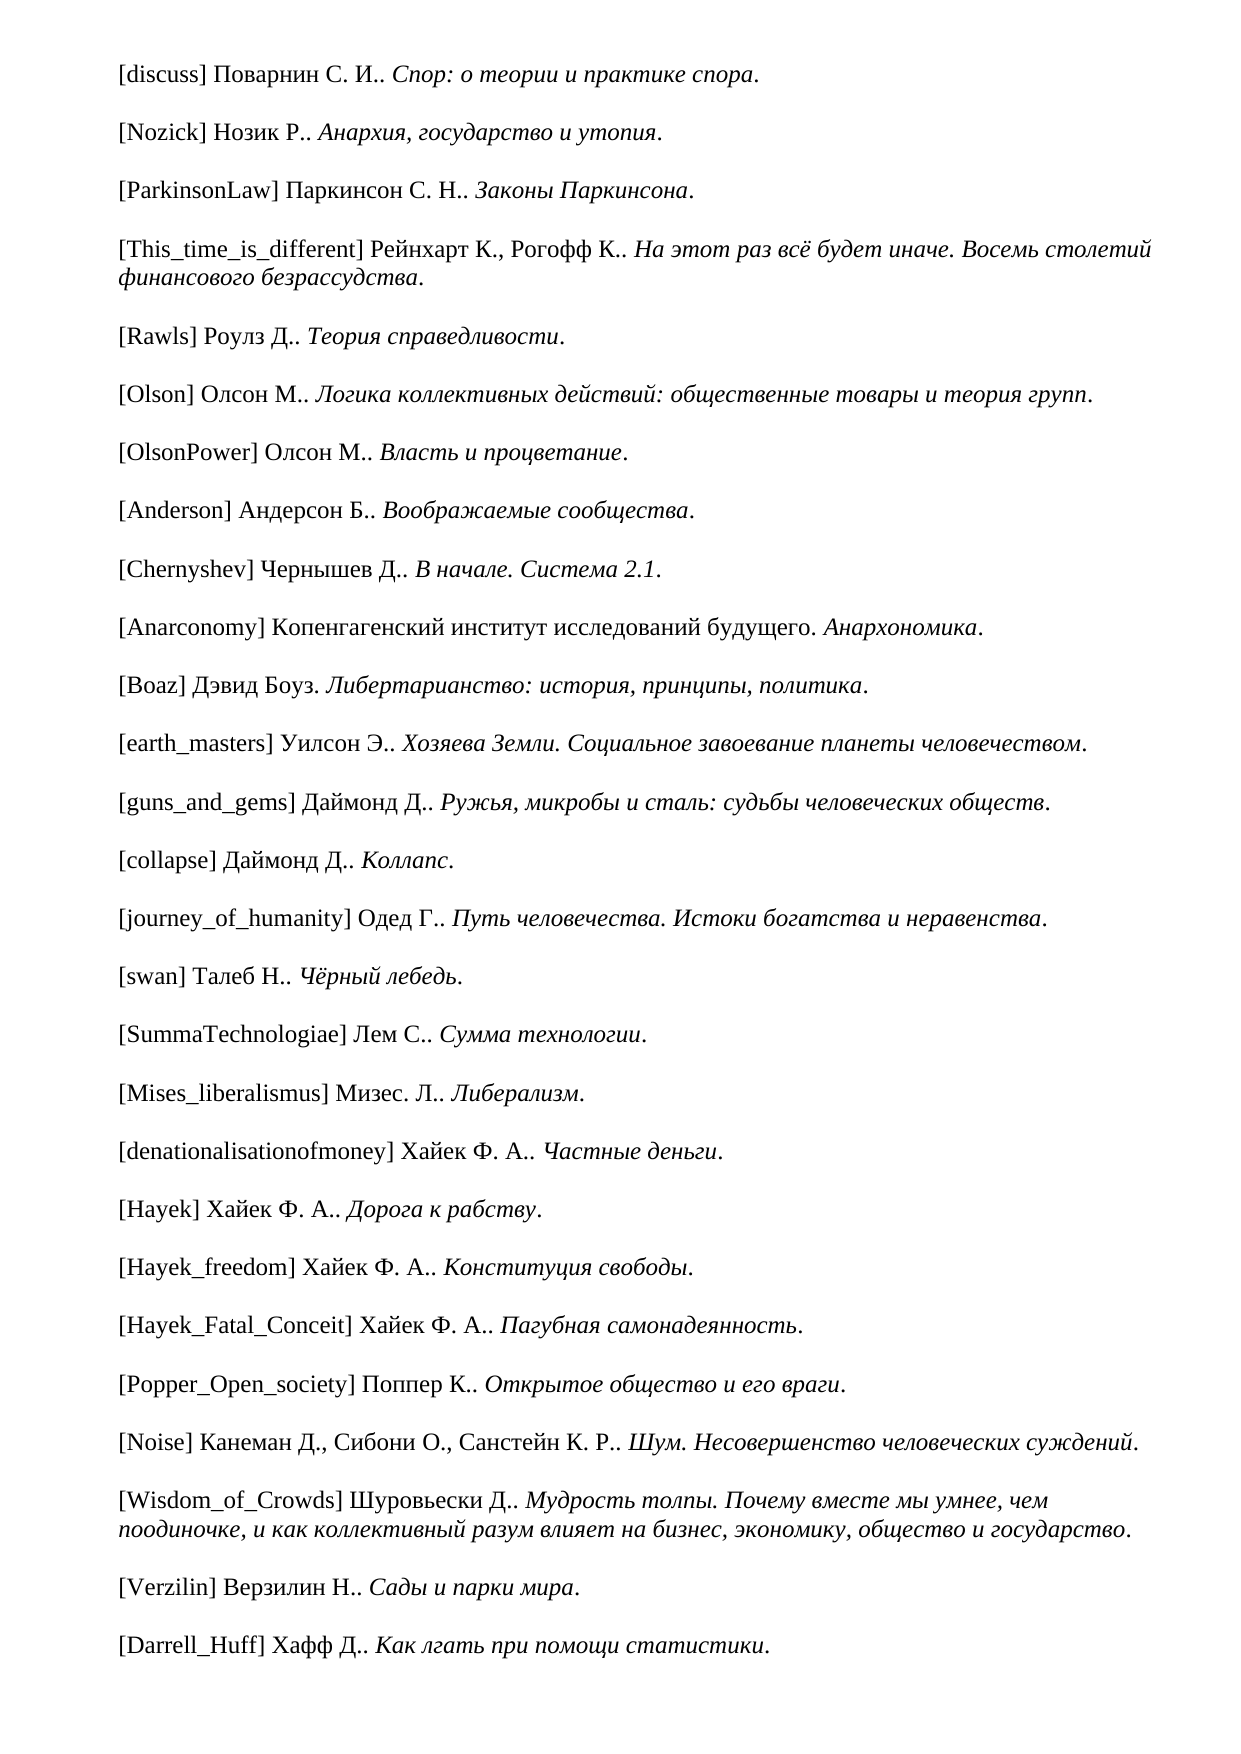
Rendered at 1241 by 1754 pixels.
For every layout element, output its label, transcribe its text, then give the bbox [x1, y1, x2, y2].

text [collapse] Даймонд Д.. Коллапс. [118, 845, 1181, 873]
text [Noise] Канеман Д., Сибони О., Санстейн К. Р.. Шум. Несовершенство человеческих суждений. [118, 1427, 1181, 1456]
text [Boaz] Дэвид Боуз. Либертарианство: история, принципы, политика. [118, 670, 1181, 699]
text [swan] Талеб Н.. Чёрный лебедь. [118, 961, 1181, 990]
text [Rawls] Роулз Д.. Теория справедливости. [118, 321, 1181, 349]
text [guns_and_gems] Даймонд Д.. Ружья, микробы и сталь: судьбы человеческих обществ. [118, 787, 1181, 815]
text [Olson] Олсон М.. Логика коллективных действий: общественные товары и теория групп. [118, 379, 1181, 408]
text [journey_of_humanity] Одед Г.. Путь человечества. Истоки богатства и неравенства. [118, 903, 1181, 932]
text [denationalisationofmoney] Хайек Ф. А.. Частные деньги. [118, 1136, 1181, 1165]
text [Mises_liberalismus] Мизес. Л.. Либерализм. [118, 1078, 1181, 1106]
text [Chernyshev] Чернышев Д.. В начале. Система 2.1. [118, 554, 1181, 582]
text [Hayek_freedom] Хайек Ф. А.. Конституция свободы. [118, 1252, 1181, 1281]
text [Anarconomy] Копенгагенский институт исследований будущего. Анархономика. [118, 612, 1181, 641]
text [discuss] Поварнин С. И.. Спор: о теории и практике спора. [118, 59, 1181, 88]
text [ParkinsonLaw] Паркинсон С. Н.. Законы Паркинсона. [118, 176, 1181, 204]
text [Hayek_Fatal_Conceit] Хайек Ф. А.. Пагубная самонадеянность. [118, 1311, 1181, 1339]
text [Anderson] Андерсон Б.. Воображаемые сообщества. [118, 495, 1181, 524]
text [This_time_is_different] Рейнхарт К., Рогофф К.. На этот раз всё будет иначе. Восемь столетий финансового безрассудства. [118, 234, 1181, 291]
text [Hayek] Хайек Ф. А.. Дорога к рабству. [118, 1194, 1181, 1223]
text [Nozick] Нозик Р.. Анархия, государство и утопия. [118, 117, 1181, 146]
text [Verzilin] Верзилин Н.. Сады и парки мира. [118, 1572, 1181, 1601]
text [SummaTechnologiae] Лем С.. Сумма технологии. [118, 1019, 1181, 1048]
text [Popper_Open_society] Поппер К.. Открытое общество и его враги. [118, 1369, 1181, 1398]
text [earth_masters] Уилсон Э.. Хозяева Земли. Социальное завоевание планеты человечеством. [118, 728, 1181, 757]
text [OlsonPower] Олсон М.. Власть и процветание. [118, 437, 1181, 466]
text [Wisdom_of_Crowds] Шуровьески Д.. Мудрость толпы. Почему вместе мы умнее, чем поодиночке, и как коллективный разум влияет на бизнес, экономику, общество и государство. [118, 1485, 1181, 1543]
text [Darrell_Huff] Хафф Д.. Как лгать при помощи статистики. [118, 1631, 1181, 1659]
